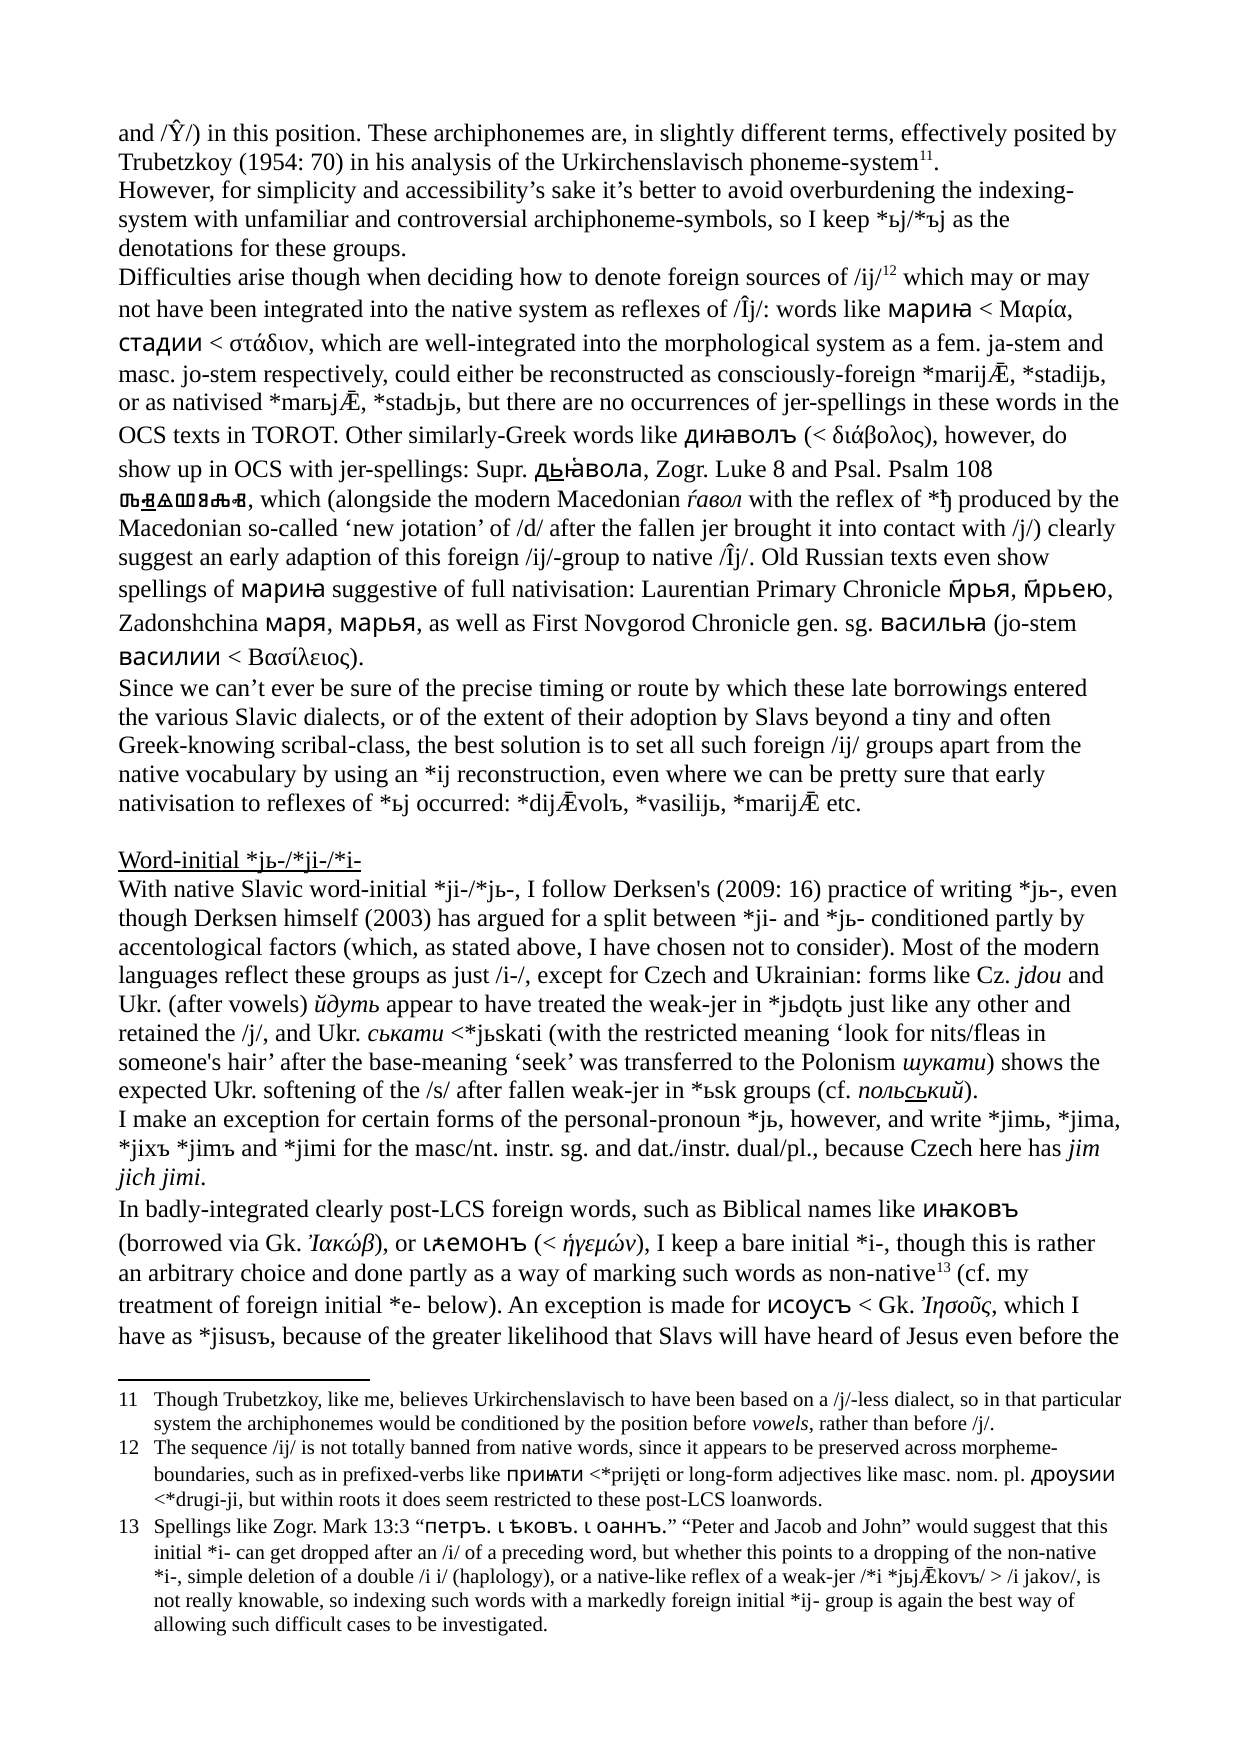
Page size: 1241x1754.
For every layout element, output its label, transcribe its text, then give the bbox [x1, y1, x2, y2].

text Since we can’t ever be sure of the precise timing or route by which these late borrowings entered the various Slavic dialects, or of the extent of their adoption by Slavs beyond a tiny and often Greek-knowing scribal-class, the best solution is to set all such foreign /ij/ groups apart from the native vocabulary by using an *ij reconstruction, even where we can be pretty sure that early nativisation to reflexes of *ьj occurred: *dijǢvolъ, *vasilijь, *marijǢ etc. [118, 673, 1122, 817]
text With native Slavic word-initial *ji-/*jь-, I follow Derksen's (2009: 16) practice of writing *jь-, even though Derksen himself (2003) has argued for a split between *ji- and *jь- conditioned partly by accentological factors (which, as stated above, I have chosen not to consider). Most of the modern languages reflect these groups as just /i-/, except for Czech and Ukrainian: forms like Cz. jdou and Ukr. (after vowels) йдyть appear to have treated the weak-jer in *jьdǫtь just like any other and retained the /j/, and Ukr. ськати <*jьskati (with the restricted meaning ‘look for nits/fleas in someone's hair’ after the base-meaning ‘seek’ was transferred to the Polonism шукати) shows the expected Ukr. softening of the /s/ after fallen weak-jer in *ьsk groups (cf. польський). [118, 874, 1122, 1104]
text Though Trubetzkoy, like me, believes Urkirchenslavisch to have been based on a /j/-less dialect, so in that particular system the archiphonemes would be conditioned by the position before vowels, rather than before /j/. [118, 1386, 1122, 1434]
text and /Ŷ/) in this position. These archiphonemes are, in slightly different terms, effectively posited by Trubetzkoy (1954: 70) in his analysis of the Urkirchenslavisch phoneme-system. [118, 118, 1122, 176]
text I make an exception for certain forms of the personal-pronoun *jь, however, and write *jimь, *jima, *jixъ *jimъ and *jimi for the masc/nt. instr. sg. and dat./instr. dual/pl., because Czech here has jim jich jimi. [118, 1104, 1122, 1190]
text Spellings like Zogr. Mark 13:3 “петръ. ꙇ ѣковъ. ꙇ оаннъ.” “Peter and Jacob and John” would suggest that this initial *i‑ can get dropped after an /i/ of a preceding word, but whether this points to a dropping of the non-native *i‑, simple deletion of a double /i i/ (haplology), or a native-like reflex of a weak-jer /*i *jьjǢkovъ/ > /i jakov/, is not really knowable, so indexing such words with a markedly foreign initial *ij‑ group is again the best way of allowing such difficult cases to be investigated. [118, 1511, 1122, 1636]
text However, for simplicity and accessibility’s sake it’s better to avoid overburdening the indexing-system with unfamiliar and controversial archiphoneme-symbols, so I keep *ьj/*ъj as the denotations for these groups. Difficulties arise though when deciding how to denote foreign sources of /ij/ which may or may not have been integrated into the native system as reflexes of /Îj/: words like мариꙗ < Μαρία, стадии < στάδιον, which are well-integrated into the morphological system as a fem. ja-stem and masc. jo-stem respectively, could either be reconstructed as consciously-foreign *marijǢ, *stadijь, or as nativised *marьjǢ, *stadьjь, but there are no occurrences of jer-spellings in these words in the OCS texts in TOROT. Other similarly-Greek words like диꙗволъ (< διάβολος), however, do show up in OCS with jer-spellings: Supr. дьꙗ҅вола, Zogr. Luke 8 and Psal. Psalm 108 ⰴⱐⱑⰲⱁⰾⱏ, which (alongside the modern Macedonian ѓавол with the reflex of *ђ produced by the Macedonian so-called ‘new jotation’ of /d/ after the fallen jer brought it into contact with /j/) clearly suggest an early adaption of this foreign /ij/-group to native /Îj/. Old Russian texts even show spellings of мариꙗ suggestive of full nativisation: Laurentian Primary Chronicle м҃рья, м҃рьею, Zadonshchina маря, марья, as well as First Novgorod Chronicle gen. sg. васильꙗ (jo-stem василии < Βασίλειος). [118, 176, 1122, 673]
text The sequence /ij/ is not totally banned from native words, since it appears to be preserved across morpheme-boundaries, such as in prefixed-verbs like приѩти <*prijęti or long-form adjectives like masc. nom. pl. дроуѕии <*drugi-ji, but within roots it does seem restricted to these post-LCS loanwords. [118, 1434, 1122, 1511]
text In badly-integrated clearly post-LCS foreign words, such as Biblical names like иꙗковъ (borrowed via Gk. Ἰακώβ), or ꙇꙉемонъ (< ἡγεμών), I keep a bare initial *i‑, though this is rather an arbitrary choice and done partly as a way of marking such words as non-native (cf. my treatment of foreign initial *e‑ below). An exception is made for исоусъ < Gk. Ἰησοῦς, which I have as *jisusъ, because of the greater likelihood that Slavs will have heard of Jesus even before the [118, 1190, 1122, 1350]
text Word-initial *jь‑/*ji‑/*i‑ [118, 845, 1122, 874]
